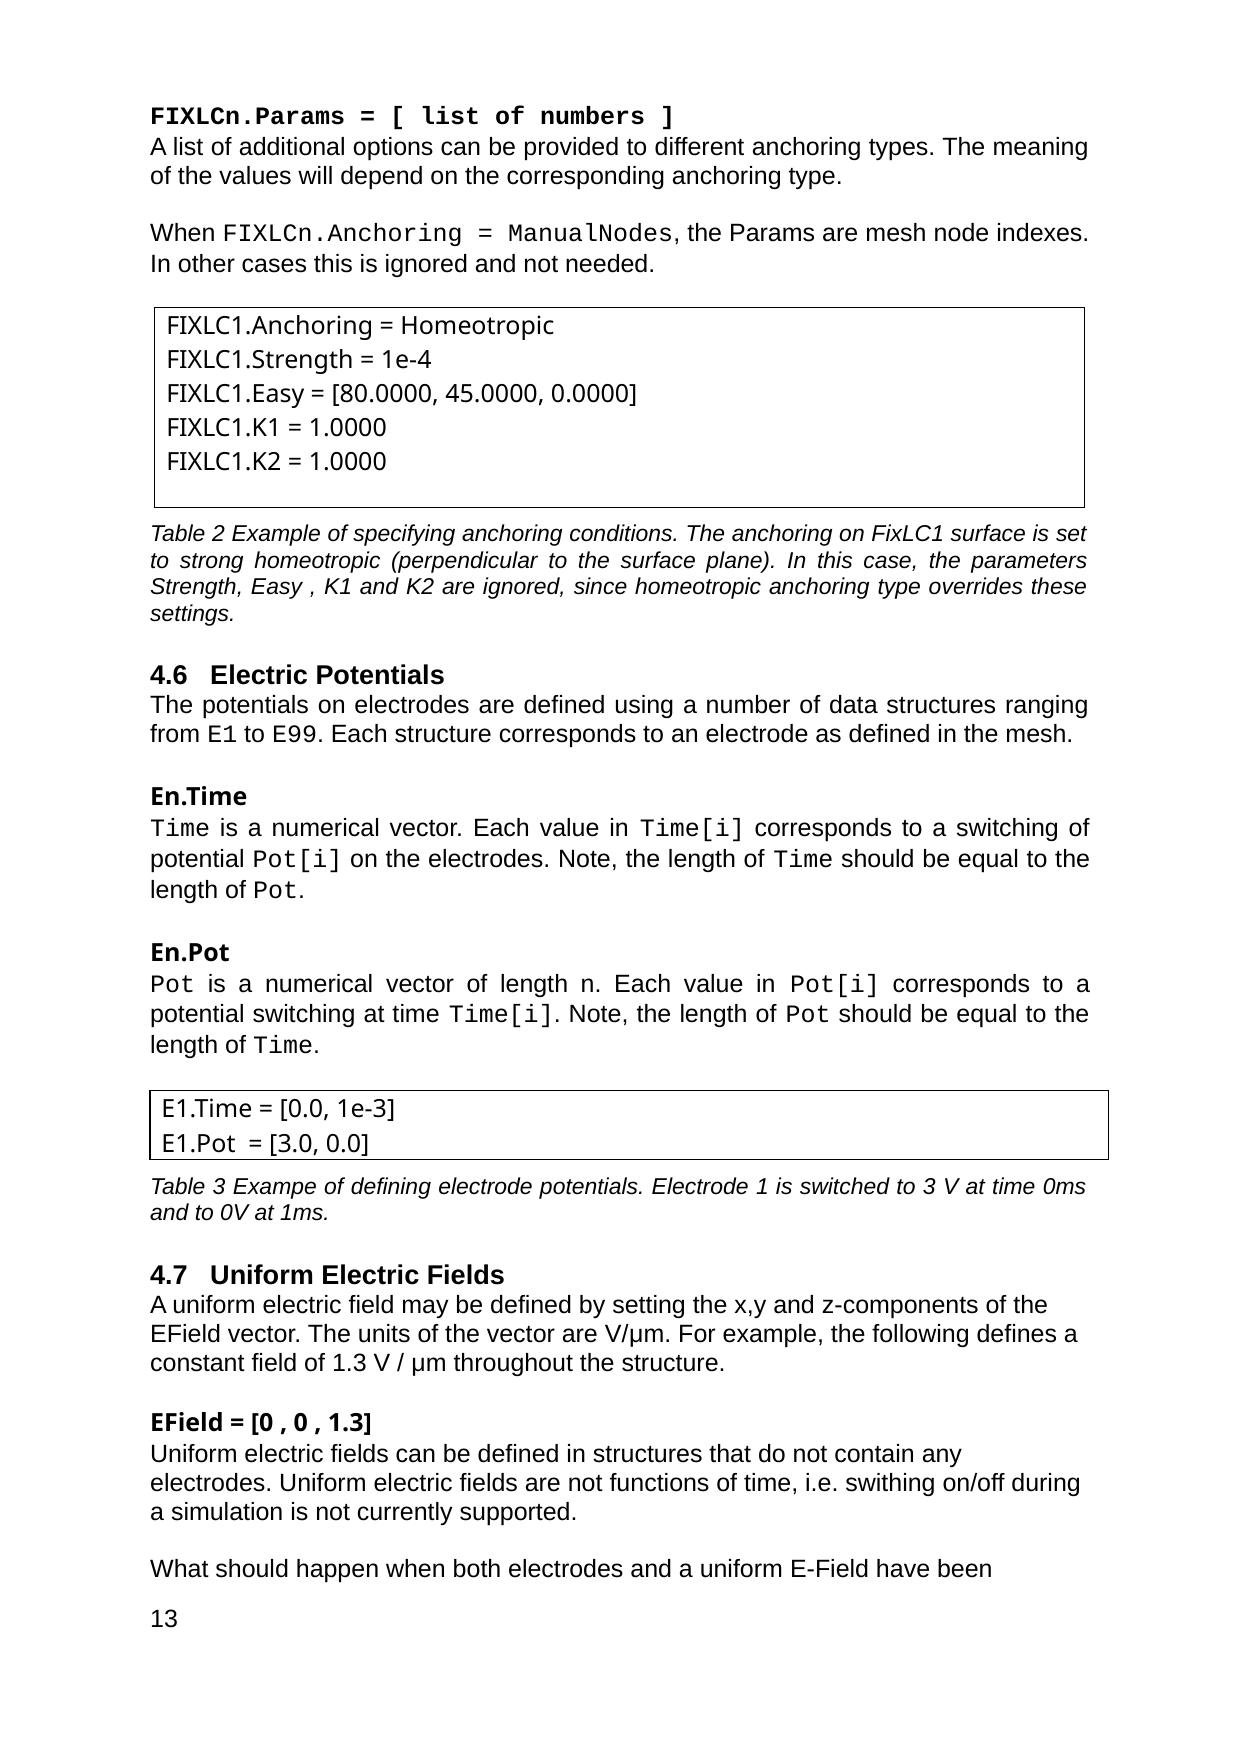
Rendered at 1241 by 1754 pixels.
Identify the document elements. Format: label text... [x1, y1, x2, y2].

subtitle Uniform Electric Fields [150, 1259, 1090, 1290]
text Table 2 Example of specifying anchoring conditions. The anchoring on FixLC1 surface is set to strong homeotropic (perpendicular to the surface plane). In this case, the parameters Strength, Easy , K1 and K2 are ignored, since homeotropic anchoring type overrides these settings. [150, 520, 1090, 626]
subtitle Electric Potentials [150, 659, 1090, 690]
text The potentials on electrodes are defined using a number of data structures ranging from E1 to E99. Each structure corresponds to an electrode as defined in the mesh. [150, 690, 1090, 750]
text EField = [0 , 0 , 1.3] [150, 1405, 1090, 1439]
text En.Time [150, 779, 1090, 813]
text FIXLCn.Params = [ list of numbers ] [150, 104, 1090, 132]
text Uniform electric fields can be defined in structures that do not contain any electrodes. Uniform electric fields are not functions of time, i.e. swithing on/off during a simulation is not currently supported. [150, 1439, 1090, 1525]
text Table 3 Exampe of defining electrode potentials. Electrode 1 is switched to 3 V at time 0ms and to 0V at 1ms. [150, 1173, 1090, 1226]
text Pot is a numerical vector of length n. Each value in Pot[i] corresponds to a potential switching at time Time[i]. Note, the length of Pot should be equal to the length of Time. [150, 968, 1090, 1061]
text A list of additional options can be provided to different anchoring types. The meaning of the values will depend on the corresponding anchoring type. [150, 132, 1090, 189]
text A uniform electric field may be defined by setting the x,y and z-components of the EField vector. The units of the vector are V/μm. For example, the following defines a constant field of 1.3 V / μm throughout the structure. [150, 1290, 1090, 1376]
text What should happen when both electrodes and a uniform E-Field have been [150, 1554, 1090, 1583]
table_header E1.Time = [0.0, 1e-3] E1.Pot = [3.0, 0.0] [151, 1091, 1108, 1159]
text En.Pot [150, 934, 1090, 968]
text Time is a numerical vector. Each value in Time[i] corresponds to a switching of potential Pot[i] on the electrodes. Note, the length of Time should be equal to the length of Pot. [150, 813, 1090, 906]
text When FIXLCn.Anchoring = ManualNodes, the Params are mesh node indexes. In other cases this is ignored and not needed. [150, 218, 1090, 278]
table_header FIXLC1.Anchoring = Homeotropic FIXLC1.Strength = 1e-4 FIXLC1.Easy = [80.0000, 45.0000, 0.0000] FIXLC1.K1 = 1.0000 FIXLC1.K2 = 1.0000 [155, 308, 1084, 507]
